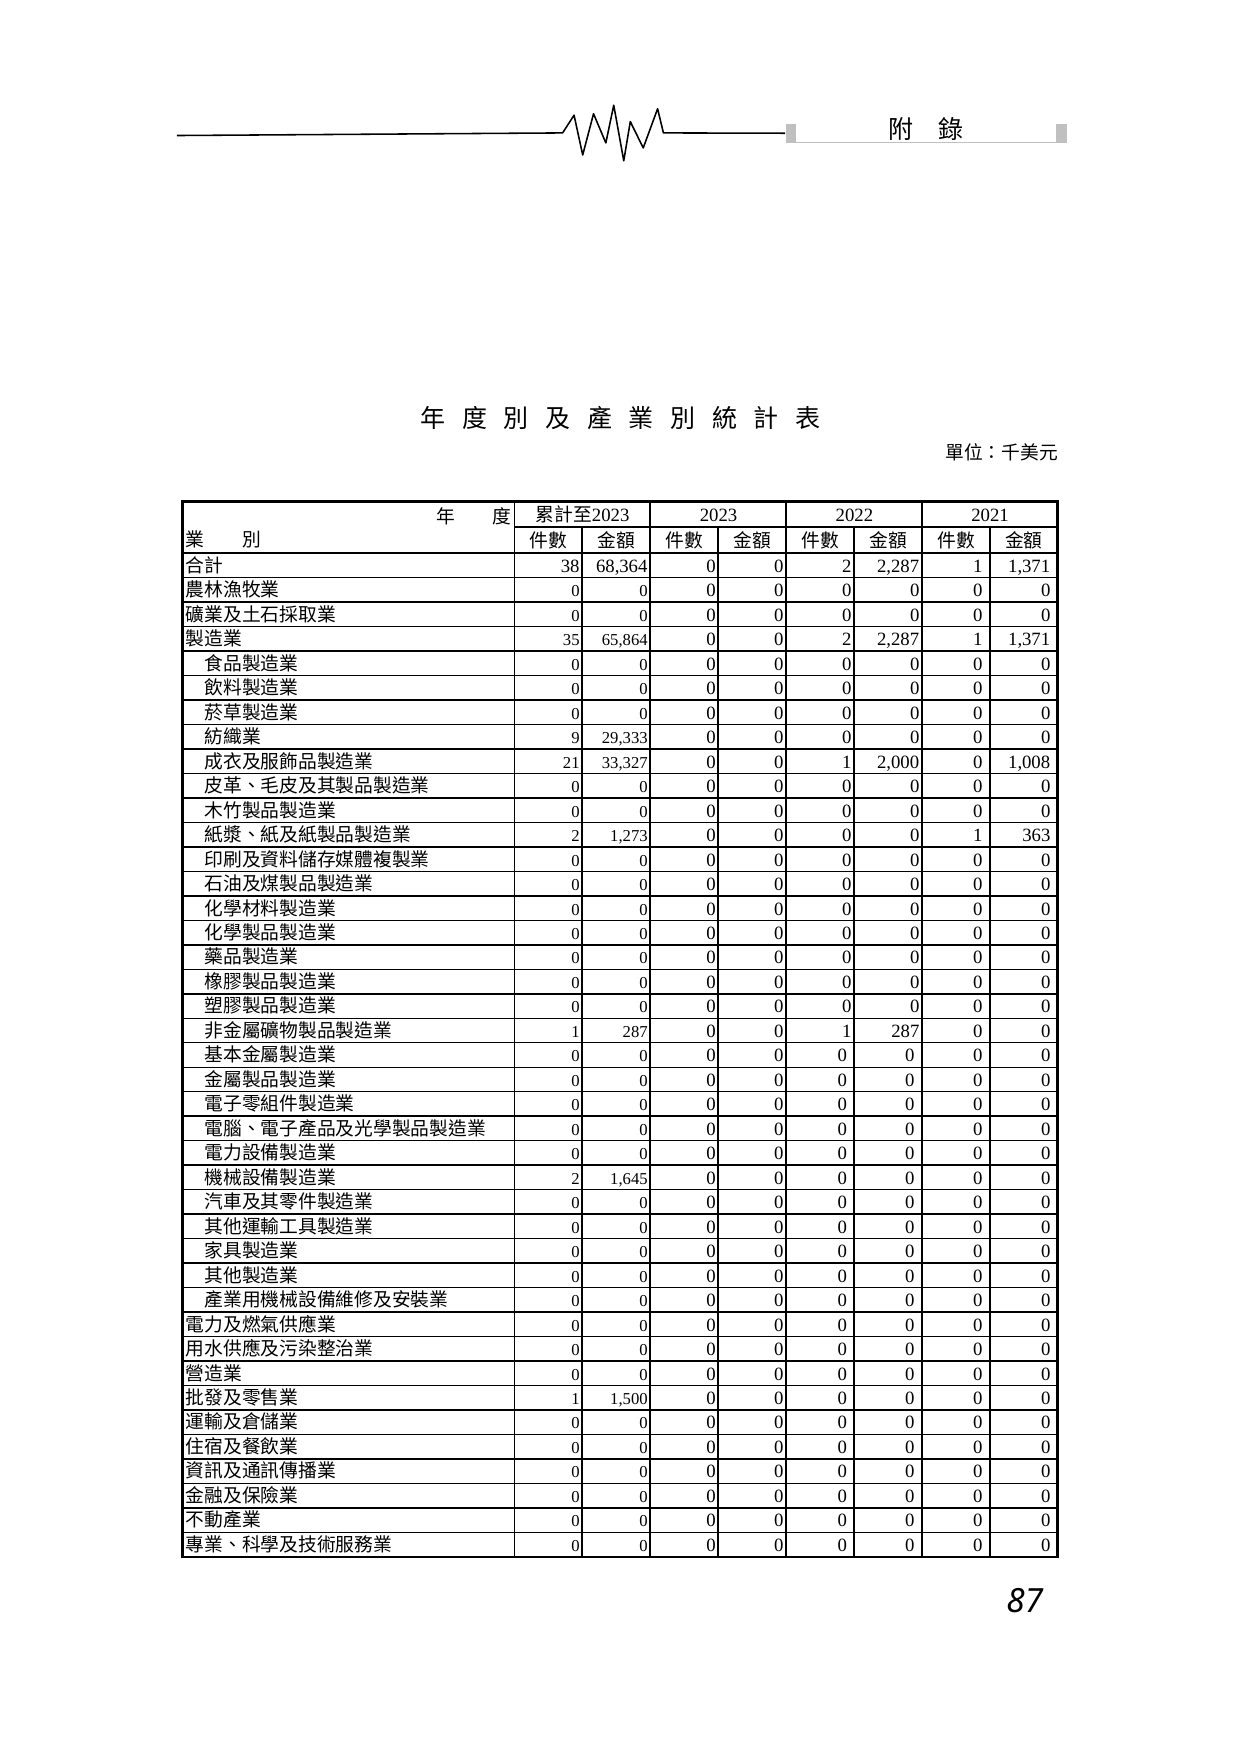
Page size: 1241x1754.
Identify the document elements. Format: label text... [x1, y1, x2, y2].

table_cell 0 [651, 1264, 717, 1287]
table_cell 0 [515, 1337, 581, 1360]
table_cell 38 [515, 554, 581, 577]
table_cell 0 [991, 1068, 1056, 1091]
table_cell 0 [583, 1435, 649, 1458]
table_cell 1,371 [991, 627, 1056, 650]
table_cell 0 [651, 603, 717, 626]
table_cell 363 [991, 823, 1056, 846]
table_cell 0 [651, 701, 717, 724]
table_cell 件數 [923, 528, 989, 552]
table_cell 0 [719, 774, 785, 797]
table_cell 其他運輸工具製造業 [184, 1215, 514, 1238]
table_cell 0 [923, 774, 989, 797]
table_cell 0 [991, 1460, 1056, 1482]
table_cell 0 [651, 1288, 717, 1311]
table_cell 0 [583, 1264, 649, 1287]
table_cell 0 [515, 1264, 581, 1287]
table_cell 0 [583, 970, 649, 993]
table_cell 0 [515, 1215, 581, 1238]
table_cell 0 [923, 1215, 989, 1238]
table_cell 0 [719, 1239, 785, 1262]
table_cell 0 [515, 970, 581, 993]
table_cell 0 [515, 946, 581, 968]
table_cell 0 [855, 1166, 921, 1189]
table_cell 21 [515, 750, 581, 773]
table_cell 0 [719, 603, 785, 626]
table_cell 金額 [855, 528, 921, 552]
table_cell 0 [855, 1337, 921, 1360]
table_cell 0 [855, 1484, 921, 1507]
table_cell 0 [651, 1043, 717, 1066]
table_cell 0 [855, 1288, 921, 1311]
table_cell 0 [719, 799, 785, 822]
table_cell 0 [855, 676, 921, 699]
table_cell 0 [515, 1092, 581, 1115]
table_cell 0 [923, 970, 989, 993]
table_cell 0 [787, 1117, 853, 1140]
table_cell 0 [515, 1313, 581, 1336]
table_cell 0 [583, 995, 649, 1017]
table_cell 0 [719, 1043, 785, 1066]
table_cell 0 [991, 946, 1056, 968]
table_cell 0 [923, 995, 989, 1017]
table_cell 1 [515, 1386, 581, 1409]
table_cell 0 [991, 725, 1056, 748]
table_cell 0 [855, 1509, 921, 1531]
table_cell 0 [583, 1411, 649, 1433]
table_cell 0 [583, 1509, 649, 1531]
table_cell 0 [787, 1484, 853, 1507]
table_header 年 度 業 別 [184, 503, 514, 552]
table_cell 0 [651, 578, 717, 601]
table_cell 2 [787, 627, 853, 650]
table_cell 0 [719, 1313, 785, 1336]
table_cell 家具製造業 [184, 1239, 514, 1262]
table_cell 0 [991, 1337, 1056, 1360]
table_cell 0 [855, 1435, 921, 1458]
table_cell 石油及煤製品製造業 [184, 872, 514, 895]
table_cell 化學材料製造業 [184, 897, 514, 919]
table_cell 0 [787, 823, 853, 846]
table_cell 營造業 [184, 1362, 514, 1384]
table_cell 0 [583, 1043, 649, 1066]
table_cell 0 [583, 799, 649, 822]
table_cell 0 [583, 701, 649, 724]
table_cell 紡織業 [184, 725, 514, 748]
table_cell 0 [583, 774, 649, 797]
table_cell 0 [651, 750, 717, 773]
table_cell 0 [787, 1068, 853, 1091]
table_cell 0 [651, 1068, 717, 1091]
table_cell 0 [923, 1313, 989, 1336]
table_cell 0 [719, 750, 785, 773]
table_cell 0 [719, 1337, 785, 1360]
table_cell 0 [923, 946, 989, 968]
table_cell 0 [855, 652, 921, 675]
table_cell 0 [923, 897, 989, 919]
table_cell 橡膠製品製造業 [184, 970, 514, 993]
table_cell 金融及保險業 [184, 1484, 514, 1507]
table_cell 0 [651, 774, 717, 797]
table_cell 0 [583, 1092, 649, 1115]
table_cell 0 [991, 1411, 1056, 1433]
table_cell 0 [719, 1215, 785, 1238]
table_cell 木竹製品製造業 [184, 799, 514, 822]
table_cell 0 [991, 921, 1056, 944]
table_cell 電子零組件製造業 [184, 1092, 514, 1115]
table_cell 菸草製造業 [184, 701, 514, 724]
table_cell 0 [855, 946, 921, 968]
table_cell 0 [515, 1484, 581, 1507]
table_cell 0 [787, 1264, 853, 1287]
table_cell 2 [787, 554, 853, 577]
table_cell 0 [991, 603, 1056, 626]
table_cell 礦業及土石採取業 [184, 603, 514, 626]
table_cell 基本金屬製造業 [184, 1043, 514, 1066]
table_cell 0 [991, 872, 1056, 895]
table_cell 件數 [651, 528, 717, 552]
table_cell 1 [923, 823, 989, 846]
table_cell 其他製造業 [184, 1264, 514, 1287]
table_cell 0 [719, 1533, 785, 1556]
table_cell 0 [855, 1141, 921, 1164]
table_cell 0 [583, 1484, 649, 1507]
table_cell 0 [991, 1264, 1056, 1287]
table_cell 0 [991, 774, 1056, 797]
table_cell 1,371 [991, 554, 1056, 577]
table_cell 0 [787, 799, 853, 822]
table_cell 0 [923, 921, 989, 944]
table_cell 合計 [184, 554, 514, 577]
table_cell 0 [515, 995, 581, 1017]
table_cell 0 [991, 1043, 1056, 1066]
table_cell 2 [515, 823, 581, 846]
table_cell 0 [855, 823, 921, 846]
table_cell 0 [515, 603, 581, 626]
table_cell 0 [923, 1141, 989, 1164]
table_cell 0 [787, 1288, 853, 1311]
table_cell 0 [855, 725, 921, 748]
table_cell 0 [583, 1460, 649, 1482]
table_cell 0 [583, 578, 649, 601]
table_cell 金額 [991, 528, 1056, 552]
table_cell 0 [991, 652, 1056, 675]
table_cell 0 [515, 1533, 581, 1556]
table_cell 0 [651, 1533, 717, 1556]
table_cell 0 [991, 1435, 1056, 1458]
table_cell 0 [787, 578, 853, 601]
table_cell 0 [651, 725, 717, 748]
table_cell 0 [923, 1460, 989, 1482]
table_cell 0 [583, 921, 649, 944]
table_cell 0 [583, 652, 649, 675]
table_cell 0 [583, 1141, 649, 1164]
table_cell 0 [923, 872, 989, 895]
table_cell 印刷及資料儲存媒體複製業 [184, 848, 514, 871]
table_cell 0 [651, 1509, 717, 1531]
table_cell 2,000 [855, 750, 921, 773]
table_cell 金額 [583, 528, 649, 552]
table_cell 0 [583, 872, 649, 895]
table_cell 0 [787, 1239, 853, 1262]
table_cell 0 [651, 1337, 717, 1360]
table_cell 0 [923, 1411, 989, 1433]
table_cell 0 [991, 1288, 1056, 1311]
table_cell 0 [787, 848, 853, 871]
table_cell 0 [719, 725, 785, 748]
table_cell 0 [923, 848, 989, 871]
table_cell 0 [787, 946, 853, 968]
table_cell 資訊及通訊傳播業 [184, 1460, 514, 1482]
table_cell 不動產業 [184, 1509, 514, 1531]
table_cell 成衣及服飾品製造業 [184, 750, 514, 773]
table_cell 0 [855, 1068, 921, 1091]
table_cell 食品製造業 [184, 652, 514, 675]
table_cell 1 [923, 627, 989, 650]
table_cell 0 [923, 578, 989, 601]
table_cell 0 [651, 1484, 717, 1507]
table_cell 0 [923, 603, 989, 626]
table_cell 0 [787, 1313, 853, 1336]
table_cell 68,364 [583, 554, 649, 577]
table_cell 化學製品製造業 [184, 921, 514, 944]
table_cell 1 [787, 750, 853, 773]
table_cell 0 [855, 1460, 921, 1482]
table_cell 0 [991, 1166, 1056, 1189]
table_cell 0 [719, 1386, 785, 1409]
table_cell 0 [787, 1362, 853, 1384]
table_cell 0 [583, 1215, 649, 1238]
table_cell 0 [787, 603, 853, 626]
table_cell 0 [991, 1362, 1056, 1384]
table_cell 0 [787, 1509, 853, 1531]
table_cell 0 [651, 848, 717, 871]
table_cell 製造業 [184, 627, 514, 650]
table_cell 0 [991, 578, 1056, 601]
table_cell 0 [923, 1190, 989, 1213]
table_cell 0 [923, 725, 989, 748]
table_cell 0 [923, 1043, 989, 1066]
table_cell 非金屬礦物製品製造業 [184, 1019, 514, 1042]
table_cell 29,333 [583, 725, 649, 748]
table_cell 電腦、電子產品及光學製品製造業 [184, 1117, 514, 1140]
table_cell 0 [651, 1117, 717, 1140]
table_cell 0 [719, 823, 785, 846]
table_cell 0 [855, 1313, 921, 1336]
table_cell 0 [991, 897, 1056, 919]
table_cell 0 [855, 1190, 921, 1213]
table_cell 0 [991, 1509, 1056, 1531]
table_cell 0 [787, 1190, 853, 1213]
table_cell 0 [923, 1264, 989, 1287]
table_cell 0 [515, 1068, 581, 1091]
table_cell 0 [923, 652, 989, 675]
table_cell 0 [923, 1386, 989, 1409]
table_cell 0 [923, 1362, 989, 1384]
table_cell 0 [991, 1215, 1056, 1238]
table_cell 0 [651, 1092, 717, 1115]
table_cell 287 [855, 1019, 921, 1042]
table_cell 0 [787, 1141, 853, 1164]
table_cell 0 [787, 725, 853, 748]
table_cell 0 [651, 1313, 717, 1336]
table_cell 0 [991, 848, 1056, 871]
table_cell 0 [923, 1484, 989, 1507]
table_cell 0 [991, 701, 1056, 724]
table_cell 0 [787, 1166, 853, 1189]
table_cell 0 [719, 1068, 785, 1091]
table_cell 1 [787, 1019, 853, 1042]
text 年度別及產業別統計表 [183, 375, 1058, 438]
table_cell 0 [583, 676, 649, 699]
table_header 累計至2023 [515, 503, 649, 526]
table_cell 0 [515, 799, 581, 822]
table_cell 0 [787, 676, 853, 699]
table_cell 0 [651, 1239, 717, 1262]
table_cell 0 [651, 823, 717, 846]
table_cell 0 [991, 1141, 1056, 1164]
table_cell 0 [719, 1166, 785, 1189]
table_cell 0 [515, 701, 581, 724]
table_cell 1,008 [991, 750, 1056, 773]
table_cell 0 [855, 1264, 921, 1287]
table_cell 0 [515, 1288, 581, 1311]
table_cell 0 [583, 1288, 649, 1311]
table_cell 0 [991, 1533, 1056, 1556]
table_cell 0 [651, 1141, 717, 1164]
table_cell 0 [719, 1411, 785, 1433]
table_cell 0 [583, 1362, 649, 1384]
table_cell 0 [515, 652, 581, 675]
table_cell 0 [651, 652, 717, 675]
table_cell 0 [719, 1509, 785, 1531]
table_cell 飲料製造業 [184, 676, 514, 699]
table_cell 0 [583, 603, 649, 626]
table_cell 紙漿、紙及紙製品製造業 [184, 823, 514, 846]
table_cell 0 [583, 1190, 649, 1213]
table_cell 件數 [787, 528, 853, 552]
table_cell 0 [515, 1117, 581, 1140]
table_header 2023 [651, 503, 785, 526]
table_cell 汽車及其零件製造業 [184, 1190, 514, 1213]
table_cell 0 [719, 946, 785, 968]
table_cell 0 [787, 970, 853, 993]
table_cell 0 [923, 676, 989, 699]
table_cell 0 [787, 1386, 853, 1409]
table_cell 0 [787, 897, 853, 919]
table_cell 0 [923, 1337, 989, 1360]
table_cell 0 [651, 1019, 717, 1042]
table_cell 金屬製品製造業 [184, 1068, 514, 1091]
table_cell 0 [787, 1533, 853, 1556]
table_cell 0 [787, 701, 853, 724]
table_cell 0 [991, 1239, 1056, 1262]
table_header 2022 [787, 503, 921, 526]
table_cell 住宿及餐飲業 [184, 1435, 514, 1458]
table_cell 0 [719, 627, 785, 650]
table_cell 0 [991, 1386, 1056, 1409]
table_cell 0 [787, 995, 853, 1017]
table_cell 65,864 [583, 627, 649, 650]
table_cell 33,327 [583, 750, 649, 773]
table_cell 0 [787, 1460, 853, 1482]
table_cell 0 [855, 1386, 921, 1409]
table_cell 2,287 [855, 554, 921, 577]
table_cell 0 [515, 1509, 581, 1531]
table_cell 0 [719, 1264, 785, 1287]
table_cell 0 [923, 1239, 989, 1262]
table_cell 0 [923, 750, 989, 773]
table_cell 0 [855, 1533, 921, 1556]
table_cell 0 [719, 676, 785, 699]
table_cell 2,287 [855, 627, 921, 650]
table_cell 0 [923, 799, 989, 822]
table_cell 0 [583, 1533, 649, 1556]
table_cell 0 [991, 1190, 1056, 1213]
table_cell 0 [923, 1019, 989, 1042]
table_cell 0 [991, 995, 1056, 1017]
table_cell 金額 [719, 528, 785, 552]
table_cell 0 [923, 1117, 989, 1140]
table_cell 0 [651, 1215, 717, 1238]
table_cell 0 [923, 1435, 989, 1458]
table_cell 0 [719, 1435, 785, 1458]
table_cell 0 [787, 872, 853, 895]
table_cell 0 [855, 701, 921, 724]
table_cell 0 [855, 970, 921, 993]
table_cell 0 [515, 1190, 581, 1213]
table_cell 0 [855, 774, 921, 797]
table_cell 0 [583, 1068, 649, 1091]
table_cell 0 [855, 1092, 921, 1115]
table_cell 0 [855, 1043, 921, 1066]
table_cell 0 [515, 578, 581, 601]
table_cell 0 [515, 1043, 581, 1066]
table_cell 0 [651, 1435, 717, 1458]
table_cell 0 [787, 921, 853, 944]
table_cell 0 [719, 1460, 785, 1482]
table_cell 1 [515, 1019, 581, 1042]
table_cell 0 [651, 1460, 717, 1482]
table_cell 0 [515, 848, 581, 871]
table_cell 0 [787, 652, 853, 675]
table_cell 0 [991, 970, 1056, 993]
table_cell 0 [787, 1043, 853, 1066]
table_cell 2 [515, 1166, 581, 1189]
table_cell 0 [651, 1411, 717, 1433]
table_cell 0 [719, 921, 785, 944]
table_cell 0 [515, 676, 581, 699]
table_cell 0 [991, 1117, 1056, 1140]
table_cell 0 [583, 1337, 649, 1360]
table_cell 0 [855, 1215, 921, 1238]
table_cell 0 [719, 1117, 785, 1140]
table_cell 0 [719, 848, 785, 871]
table_cell 0 [855, 872, 921, 895]
table_cell 0 [855, 897, 921, 919]
table_cell 塑膠製品製造業 [184, 995, 514, 1017]
table_cell 0 [651, 554, 717, 577]
table_cell 0 [651, 1362, 717, 1384]
table_cell 0 [991, 1313, 1056, 1336]
table_cell 0 [855, 799, 921, 822]
table_cell 0 [855, 1411, 921, 1433]
table_cell 0 [991, 799, 1056, 822]
table_cell 0 [719, 1092, 785, 1115]
table_cell 電力設備製造業 [184, 1141, 514, 1164]
table_cell 9 [515, 725, 581, 748]
table_cell 0 [651, 921, 717, 944]
table_cell 0 [787, 1435, 853, 1458]
table_cell 0 [719, 1484, 785, 1507]
table_cell 0 [719, 554, 785, 577]
table_cell 1,500 [583, 1386, 649, 1409]
table_cell 0 [651, 1190, 717, 1213]
table_cell 0 [991, 1092, 1056, 1115]
table_cell 0 [923, 1533, 989, 1556]
table_cell 0 [719, 1362, 785, 1384]
table_cell 農林漁牧業 [184, 578, 514, 601]
table_cell 件數 [515, 528, 581, 552]
table_cell 0 [923, 1068, 989, 1091]
table_cell 0 [515, 921, 581, 944]
table_cell 0 [583, 1117, 649, 1140]
text 單位：千美元 [183, 438, 1058, 465]
table_cell 0 [719, 897, 785, 919]
table_cell 藥品製造業 [184, 946, 514, 968]
table_cell 0 [515, 774, 581, 797]
table_cell 0 [515, 1435, 581, 1458]
table_cell 0 [651, 627, 717, 650]
table_cell 0 [515, 1411, 581, 1433]
table_cell 0 [515, 1239, 581, 1262]
table_cell 0 [719, 1190, 785, 1213]
table_cell 0 [515, 1141, 581, 1164]
table_cell 0 [583, 946, 649, 968]
table_cell 電力及燃氣供應業 [184, 1313, 514, 1336]
table_cell 0 [515, 897, 581, 919]
table_cell 0 [855, 603, 921, 626]
table_cell 皮革、毛皮及其製品製造業 [184, 774, 514, 797]
table_cell 0 [719, 872, 785, 895]
table_cell 0 [651, 676, 717, 699]
table_cell 0 [515, 1460, 581, 1482]
table_cell 0 [787, 774, 853, 797]
table_cell 1,645 [583, 1166, 649, 1189]
table_cell 287 [583, 1019, 649, 1042]
table_cell 0 [719, 1288, 785, 1311]
table_cell 0 [651, 995, 717, 1017]
table_cell 用水供應及污染整治業 [184, 1337, 514, 1360]
table_cell 0 [787, 1411, 853, 1433]
table_cell 0 [651, 897, 717, 919]
table_cell 0 [923, 1166, 989, 1189]
table_cell 1,273 [583, 823, 649, 846]
table_cell 0 [991, 1484, 1056, 1507]
table_cell 0 [855, 995, 921, 1017]
table_cell 0 [719, 1141, 785, 1164]
table_cell 0 [855, 1362, 921, 1384]
table_cell 產業用機械設備維修及安裝業 [184, 1288, 514, 1311]
table_cell 0 [787, 1215, 853, 1238]
table_cell 0 [583, 1239, 649, 1262]
table_cell 機械設備製造業 [184, 1166, 514, 1189]
table_cell 0 [719, 652, 785, 675]
table_cell 運輸及倉儲業 [184, 1411, 514, 1433]
table_cell 0 [719, 1019, 785, 1042]
table_cell 批發及零售業 [184, 1386, 514, 1409]
table_cell 0 [923, 1509, 989, 1531]
table_cell 0 [719, 701, 785, 724]
table_cell 0 [923, 1092, 989, 1115]
table_cell 0 [515, 872, 581, 895]
table_cell 0 [583, 897, 649, 919]
table_cell 0 [719, 578, 785, 601]
table_cell 0 [923, 1288, 989, 1311]
table_cell 0 [923, 701, 989, 724]
table_cell 0 [855, 578, 921, 601]
table_cell 0 [651, 970, 717, 993]
table_cell 1 [923, 554, 989, 577]
table_cell 0 [651, 1166, 717, 1189]
table_cell 0 [787, 1337, 853, 1360]
table_cell 0 [855, 921, 921, 944]
table_cell 0 [855, 1239, 921, 1262]
table_cell 35 [515, 627, 581, 650]
table_cell 0 [651, 872, 717, 895]
table_cell 0 [583, 1313, 649, 1336]
table_cell 0 [651, 946, 717, 968]
table_cell 0 [991, 676, 1056, 699]
table_header 2021 [923, 503, 1056, 526]
table_cell 0 [515, 1362, 581, 1384]
table_cell 0 [651, 1386, 717, 1409]
table_cell 0 [651, 799, 717, 822]
table_cell 專業、科學及技術服務業 [184, 1533, 514, 1556]
table_cell 0 [719, 995, 785, 1017]
table_cell 0 [855, 848, 921, 871]
table_cell 0 [991, 1019, 1056, 1042]
table_cell 0 [719, 970, 785, 993]
table_cell 0 [855, 1117, 921, 1140]
table_cell 0 [583, 848, 649, 871]
table_cell 0 [787, 1092, 853, 1115]
